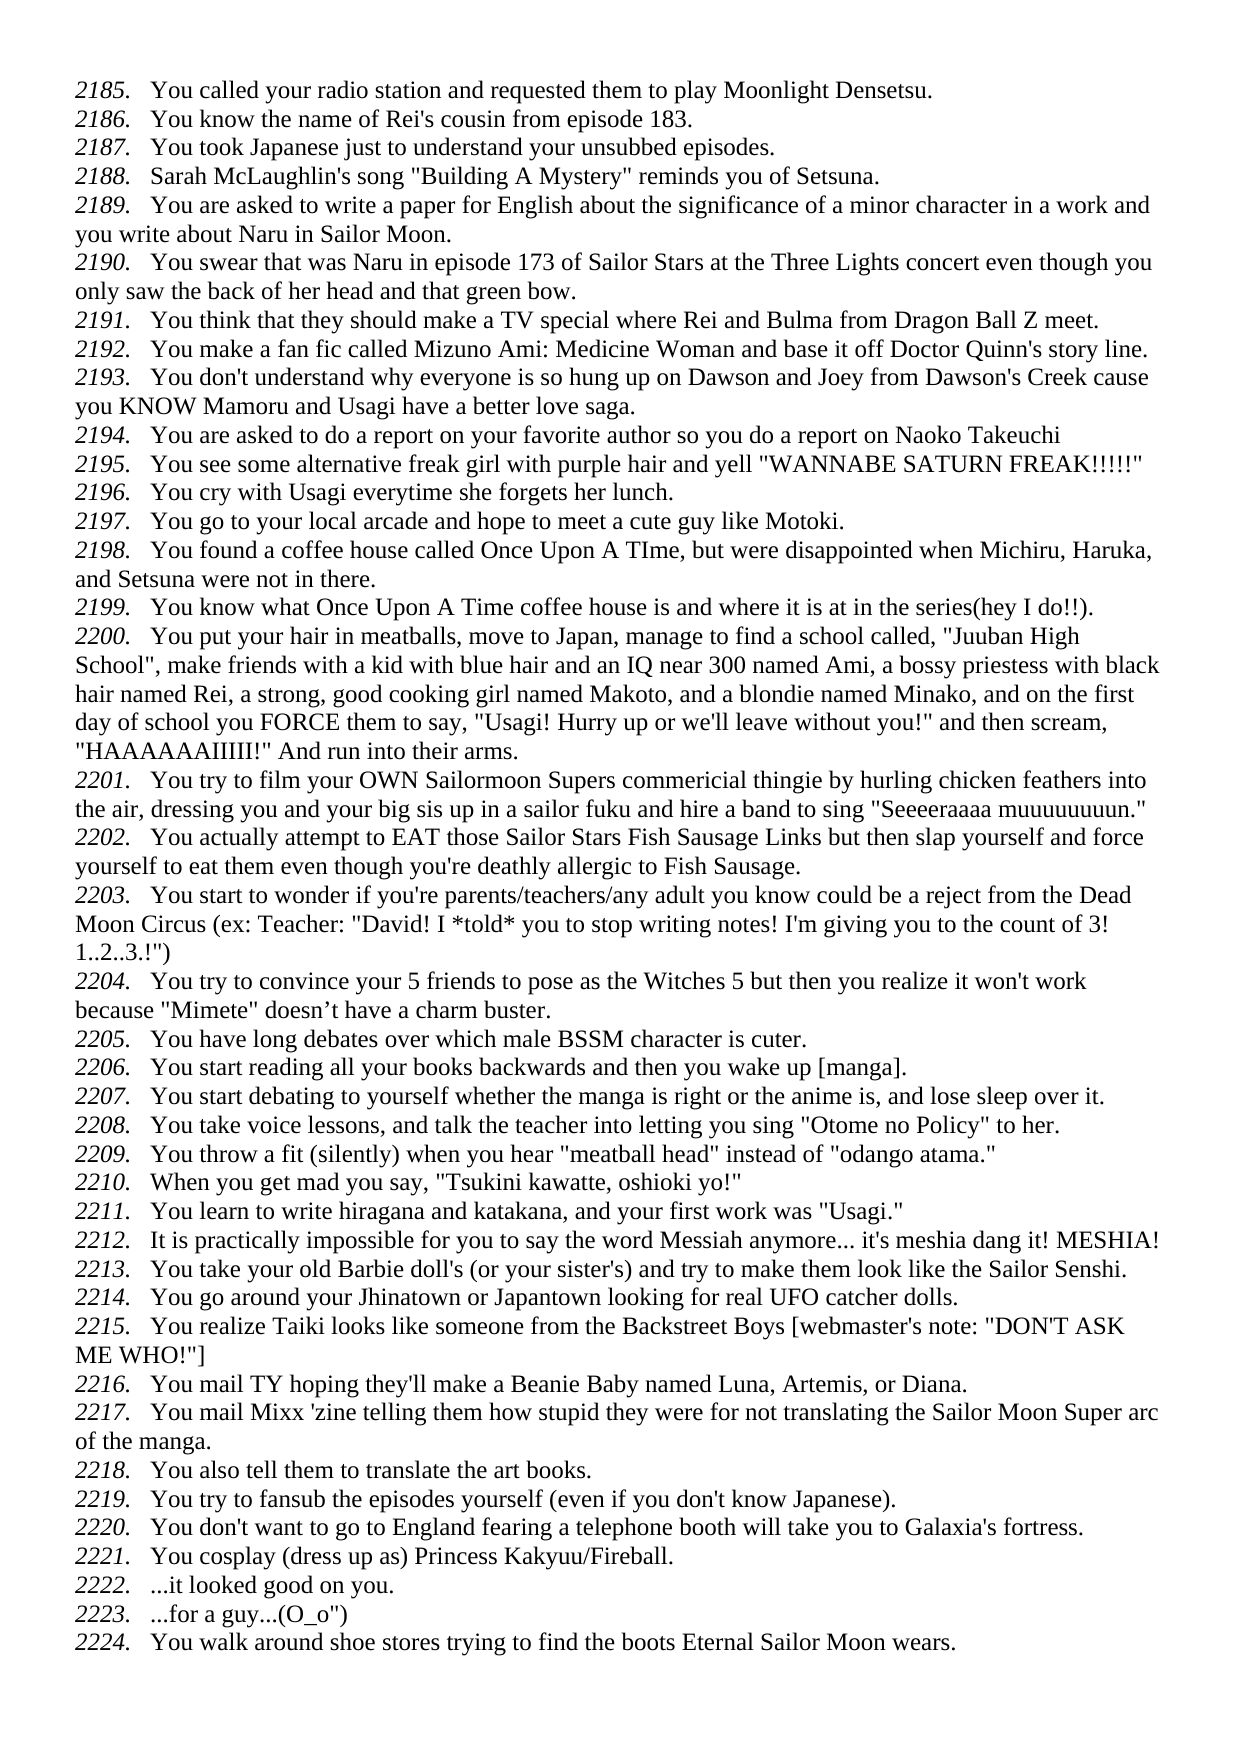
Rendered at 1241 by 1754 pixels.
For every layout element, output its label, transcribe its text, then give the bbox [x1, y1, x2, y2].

list You cosplay (dress up as) Princess Kakyuu/Fireball. [75, 1541, 1165, 1570]
list When you get mad you say, "Tsukini kawatte, oshioki yo!" [75, 1167, 1165, 1196]
list You take your old Barbie doll's (or your sister's) and try to make them look like the Sailor Senshi. [75, 1254, 1165, 1282]
list You realize Taiki looks like someone from the Backstreet Boys [webmaster's note: "DON'T ASK ME WHO!"] [75, 1311, 1165, 1369]
list You swear that was Naru in episode 173 of Sailor Stars at the Three Lights concert even though you only saw the back of her head and that green bow. [75, 247, 1165, 305]
list You know the name of Rei's cousin from episode 183. [75, 104, 1165, 132]
list You don't understand why everyone is so hung up on Dawson and Joey from Dawson's Creek cause you KNOW Mamoru and Usagi have a better love saga. [75, 362, 1165, 420]
list You start debating to yourself whether the manga is right or the anime is, and lose sleep over it. [75, 1081, 1165, 1110]
list You start reading all your books backwards and then you wake up [manga]. [75, 1052, 1165, 1081]
list You called your radio station and requested them to play Moonlight Densetsu. [75, 75, 1165, 104]
list You make a fan fic called Mizuno Ami: Medicine Woman and base it off Doctor Quinn's story line. [75, 334, 1165, 362]
list You mail TY hoping they'll make a Beanie Baby named Luna, Artemis, or Diana. [75, 1369, 1165, 1397]
list You have long debates over which male BSSM character is cuter. [75, 1024, 1165, 1052]
list Sarah McLaughlin's song "Building A Mystery" reminds you of Setsuna. [75, 161, 1165, 190]
list You took Japanese just to understand your unsubbed episodes. [75, 132, 1165, 161]
list You walk around shoe stores trying to find the boots Eternal Sailor Moon wears. [75, 1627, 1165, 1656]
list You cry with Usagi everytime she forgets her lunch. [75, 477, 1165, 506]
list You start to wonder if you're parents/teachers/any adult you know could be a reject from the Dead Moon Circus (ex: Teacher: "David! I *told* you to stop writing notes! I'm giving you to the count of 3! 1..2..3.!") [75, 880, 1165, 966]
list It is practically impossible for you to say the word Messiah anymore... it's meshia dang it! MESHIA! [75, 1225, 1165, 1254]
list You learn to write hiragana and katakana, and your first work was "Usagi." [75, 1196, 1165, 1225]
list You put your hair in meatballs, move to Japan, manage to find a school called, "Juuban High School", make friends with a kid with blue hair and an IQ near 300 named Ami, a bossy priestess with black hair named Rei, a strong, good cooking girl named Makoto, and a blondie named Minako, and on the first day of school you FORCE them to say, "Usagi! Hurry up or we'll leave without you!" and then scream, "HAAAAAAIIIII!" And run into their arms. [75, 621, 1165, 765]
list You are asked to write a paper for English about the significance of a minor character in a work and you write about Naru in Sailor Moon. [75, 190, 1165, 247]
list You try to film your OWN Sailormoon Supers commericial thingie by hurling chicken feathers into the air, dressing you and your big sis up in a sailor fuku and hire a band to sing "Seeeeraaaa muuuuuuuun." [75, 765, 1165, 822]
list ...for a guy...(O_o") [75, 1599, 1165, 1627]
list You go to your local arcade and hope to meet a cute guy like Motoki. [75, 506, 1165, 535]
list You see some alternative freak girl with purple hair and yell "WANNABE SATURN FREAK!!!!!" [75, 449, 1165, 477]
list You don't want to go to England fearing a telephone booth will take you to Galaxia's fortress. [75, 1512, 1165, 1541]
list You try to convince your 5 friends to pose as the Witches 5 but then you realize it won't work because "Mimete" doesn’t have a charm buster. [75, 966, 1165, 1024]
list You throw a fit (silently) when you hear "meatball head" instead of "odango atama." [75, 1139, 1165, 1167]
list You mail Mixx 'zine telling them how stupid they were for not translating the Sailor Moon Super arc of the manga. [75, 1397, 1165, 1455]
list You try to fansub the episodes yourself (even if you don't know Japanese). [75, 1484, 1165, 1512]
list You also tell them to translate the art books. [75, 1455, 1165, 1484]
list You know what Once Upon A Time coffee house is and where it is at in the series(hey I do!!). [75, 592, 1165, 621]
list You found a coffee house called Once Upon A TIme, but were disappointed when Michiru, Haruka, and Setsuna were not in there. [75, 535, 1165, 592]
list You actually attempt to EAT those Sailor Stars Fish Sausage Links but then slap yourself and force yourself to eat them even though you're deathly allergic to Fish Sausage. [75, 822, 1165, 880]
list You are asked to do a report on your favorite author so you do a report on Naoko Takeuchi [75, 420, 1165, 449]
list You go around your Jhinatown or Japantown looking for real UFO catcher dolls. [75, 1282, 1165, 1311]
list You think that they should make a TV special where Rei and Bulma from Dragon Ball Z meet. [75, 305, 1165, 334]
list ...it looked good on you. [75, 1570, 1165, 1599]
list You take voice lessons, and talk the teacher into letting you sing "Otome no Policy" to her. [75, 1110, 1165, 1139]
